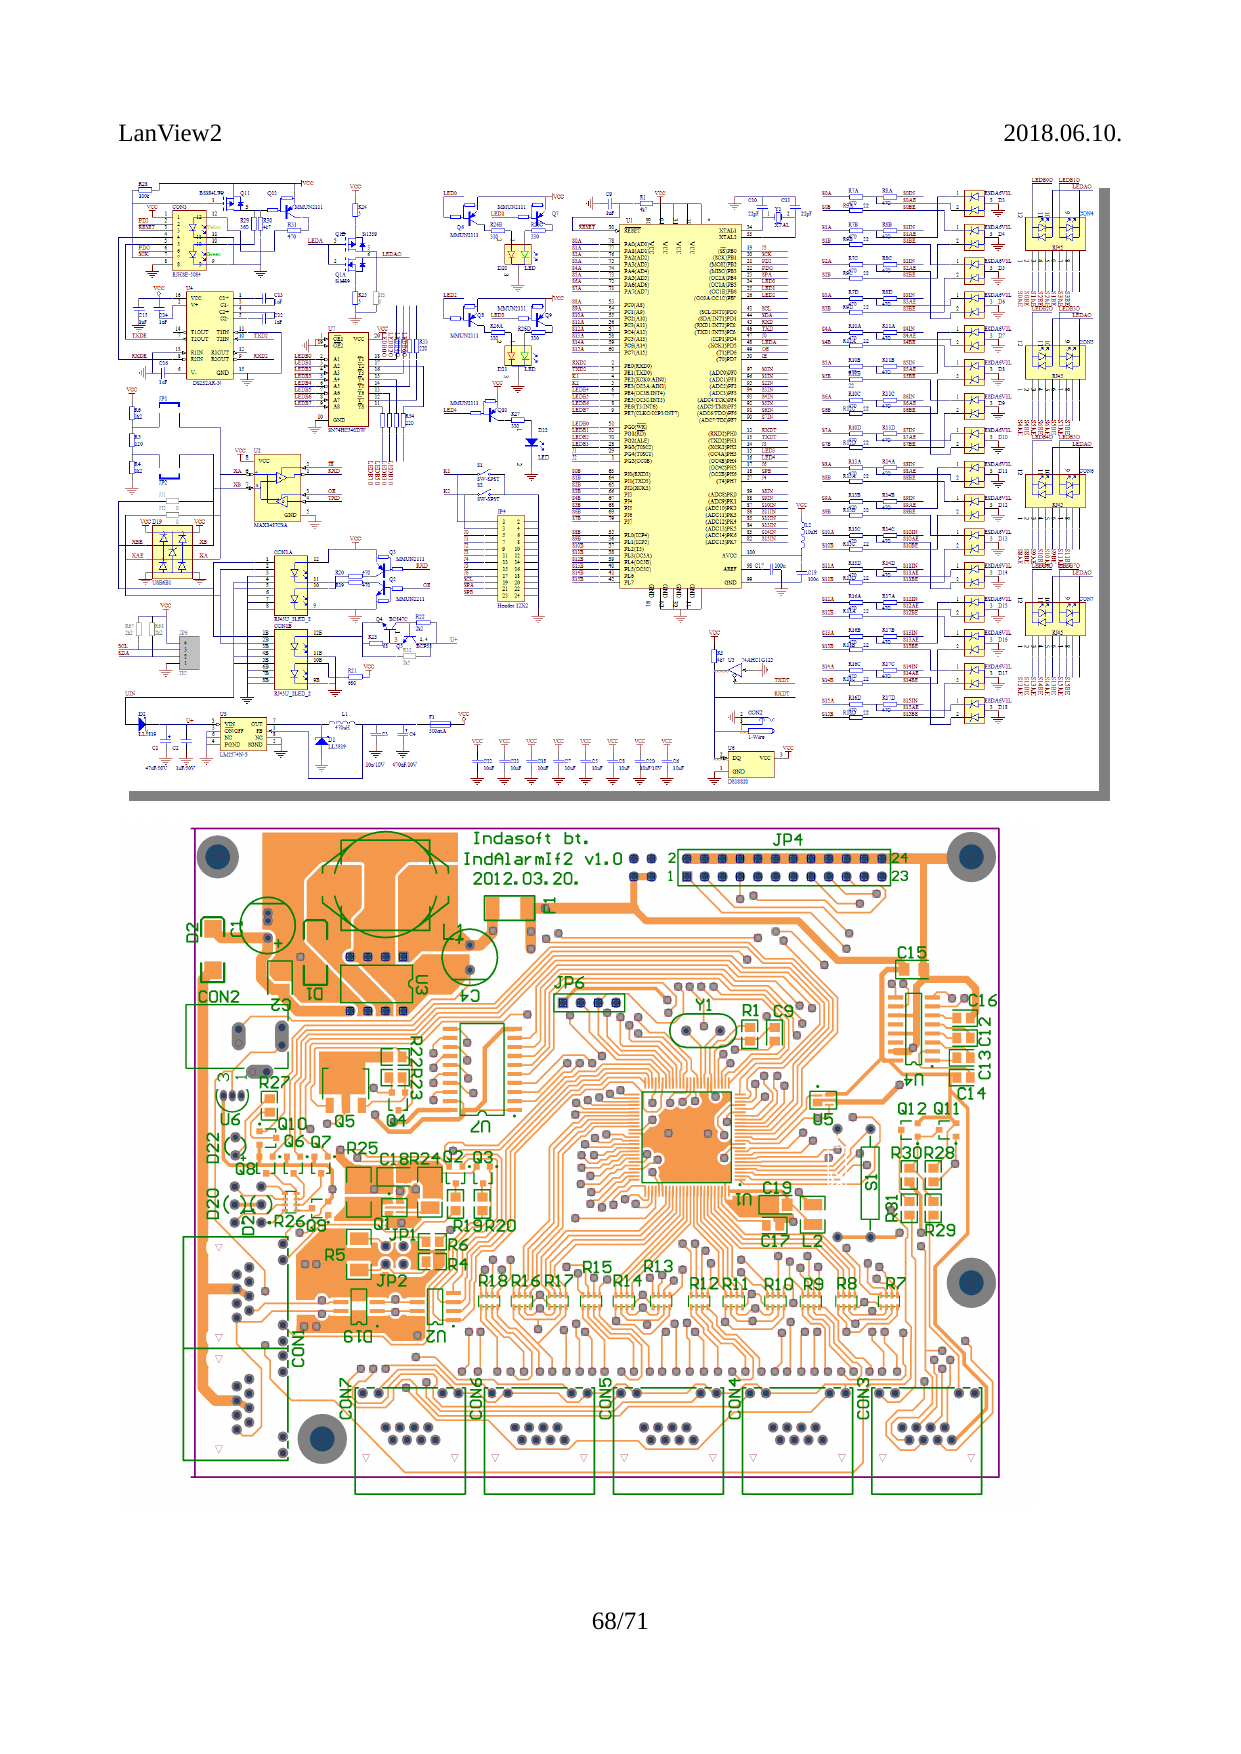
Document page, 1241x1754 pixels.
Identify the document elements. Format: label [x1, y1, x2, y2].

picture [118, 821, 1039, 1508]
picture [118, 177, 1099, 791]
